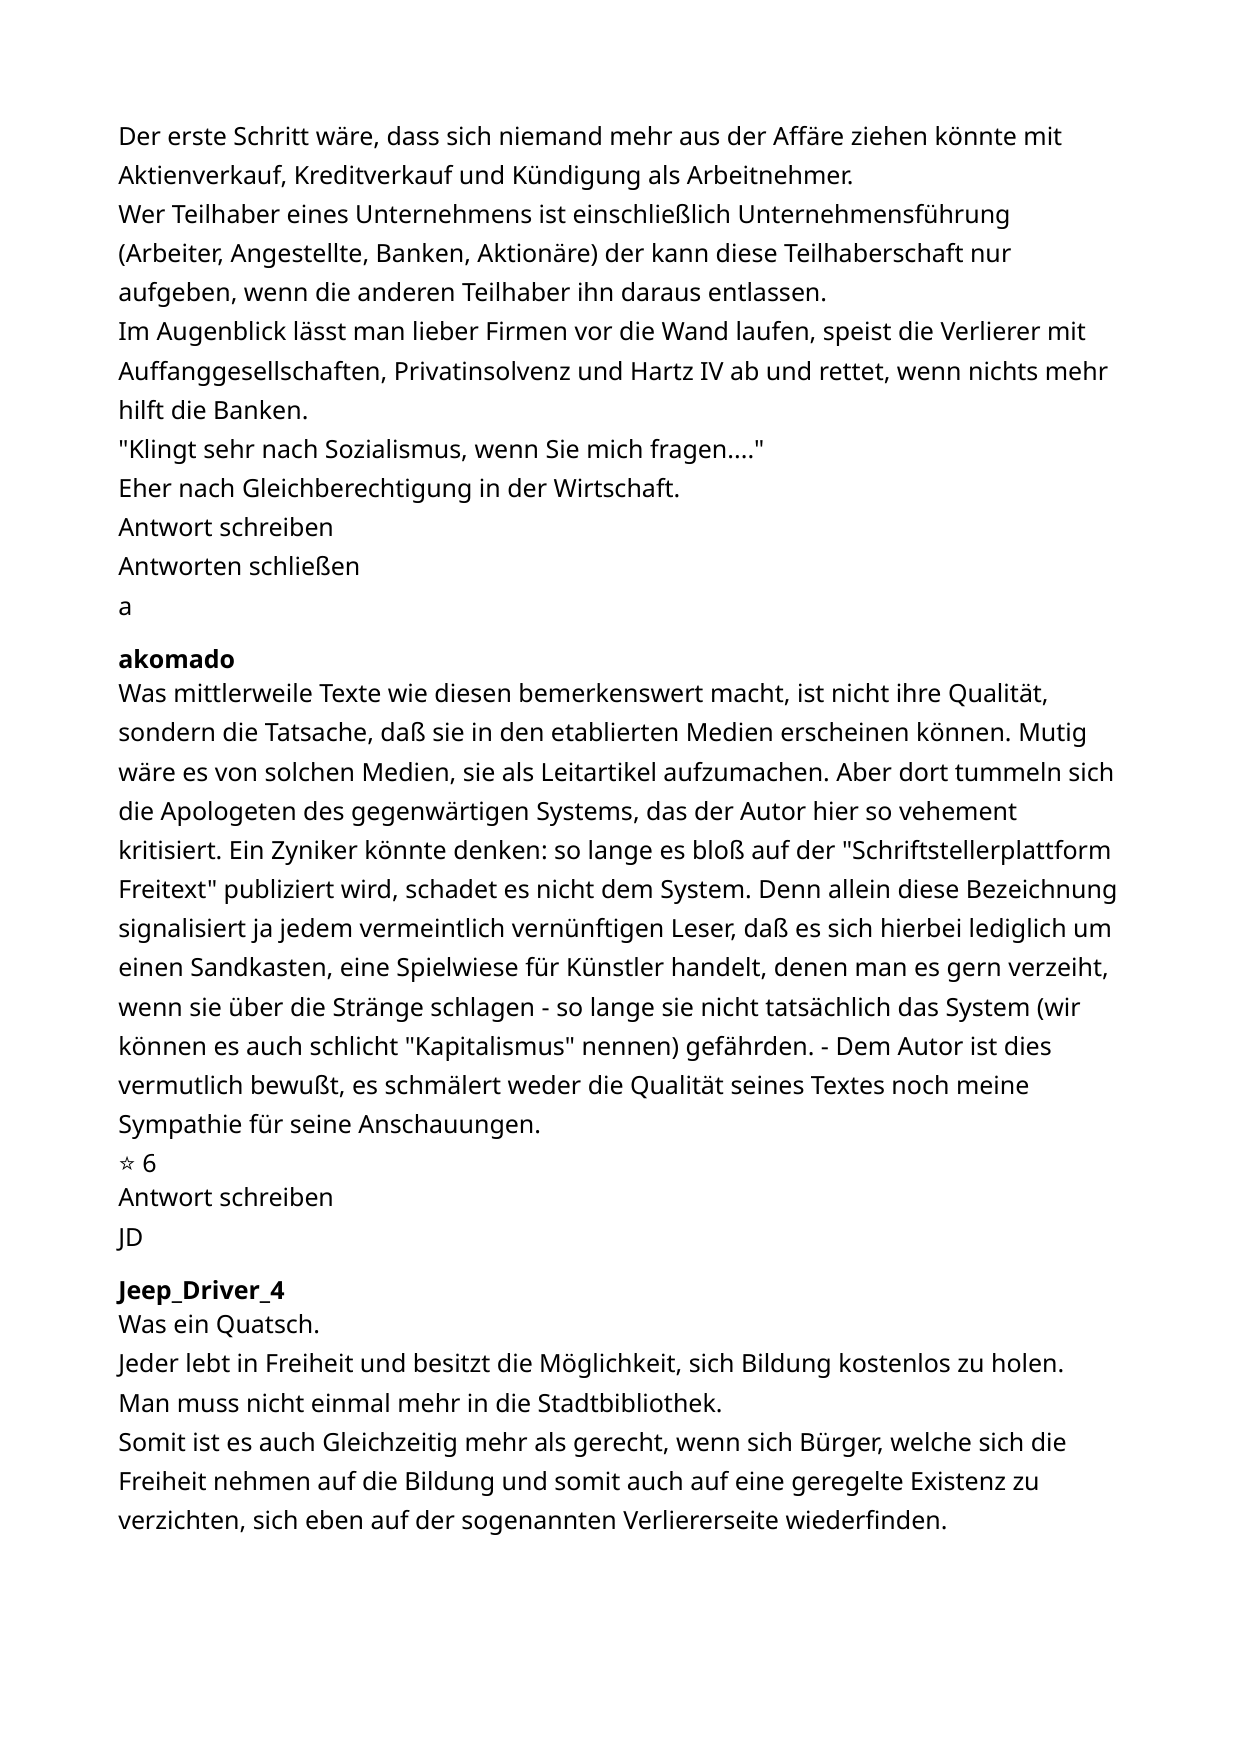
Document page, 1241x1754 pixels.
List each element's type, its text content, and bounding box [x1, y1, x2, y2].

text Antworten schließen [118, 549, 1122, 583]
text JD [118, 1219, 1122, 1253]
text Was ein Quatsch. Jeder lebt in Freiheit und besitzt die Möglichkeit, sich Bildung kostenlos zu holen. Man muss nicht einmal mehr in die Stadtbibliothek. Somit ist es auch Gleichzeitig mehr als gerecht, wenn sich Bürger, welche sich die Freiheit nehmen auf die Bildung und somit auch auf eine geregelte Existenz zu verzichten, sich eben auf der sogenannten Verliererseite wiederfinden. [118, 1307, 1122, 1537]
text ⭐️ 6 [118, 1146, 1122, 1180]
text Was mittlerweile Texte wie diesen bemerkenswert macht, ist nicht ihre Qualität, sondern die Tatsache, daß sie in den etablierten Medien erscheinen können. Mutig wäre es von solchen Medien, sie als Leitartikel aufzumachen. Aber dort tummeln sich die Apologeten des gegenwärtigen Systems, das der Autor hier so vehement kritisiert. Ein Zyniker könnte denken: so lange es bloß auf der "Schriftstellerplattform Freitext" publiziert wird, schadet es nicht dem System. Denn allein diese Bezeichnung signalisiert ja jedem vermeintlich vernünftigen Leser, daß es sich hierbei lediglich um einen Sandkasten, eine Spielwiese für Künstler handelt, denen man es gern verzeiht, wenn sie über die Stränge schlagen - so lange sie nicht tatsächlich das System (wir können es auch schlicht "Kapitalismus" nennen) gefährden. - Dem Autor ist dies vermutlich bewußt, es schmälert weder die Qualität seines Textes noch meine Sympathie für seine Anschauungen. [118, 676, 1122, 1141]
text Antwort schreiben [118, 510, 1122, 544]
text a [118, 588, 1122, 622]
subtitle Jeep_Driver_4 [118, 1273, 1122, 1307]
text "Klingt sehr nach Sozialismus, wenn Sie mich fragen...." [118, 431, 1122, 466]
text Eher nach Gleichberechtigung in der Wirtschaft. [118, 471, 1122, 505]
text Antwort schreiben [118, 1180, 1122, 1214]
text Der erste Schritt wäre, dass sich niemand mehr aus der Affäre ziehen könnte mit Aktienverkauf, Kreditverkauf und Kündigung als Arbeitnehmer. Wer Teilhaber eines Unternehmens ist einschließlich Unternehmensführung (Arbeiter, Angestellte, Banken, Aktionäre) der kann diese Teilhaberschaft nur aufgeben, wenn die anderen Teilhaber ihn daraus entlassen. Im Augenblick lässt man lieber Firmen vor die Wand laufen, speist die Verlierer mit Auffanggesellschaften, Privatinsolvenz und Hartz IV ab und rettet, wenn nichts mehr hilft die Banken. [118, 118, 1122, 426]
subtitle akomado [118, 642, 1122, 676]
